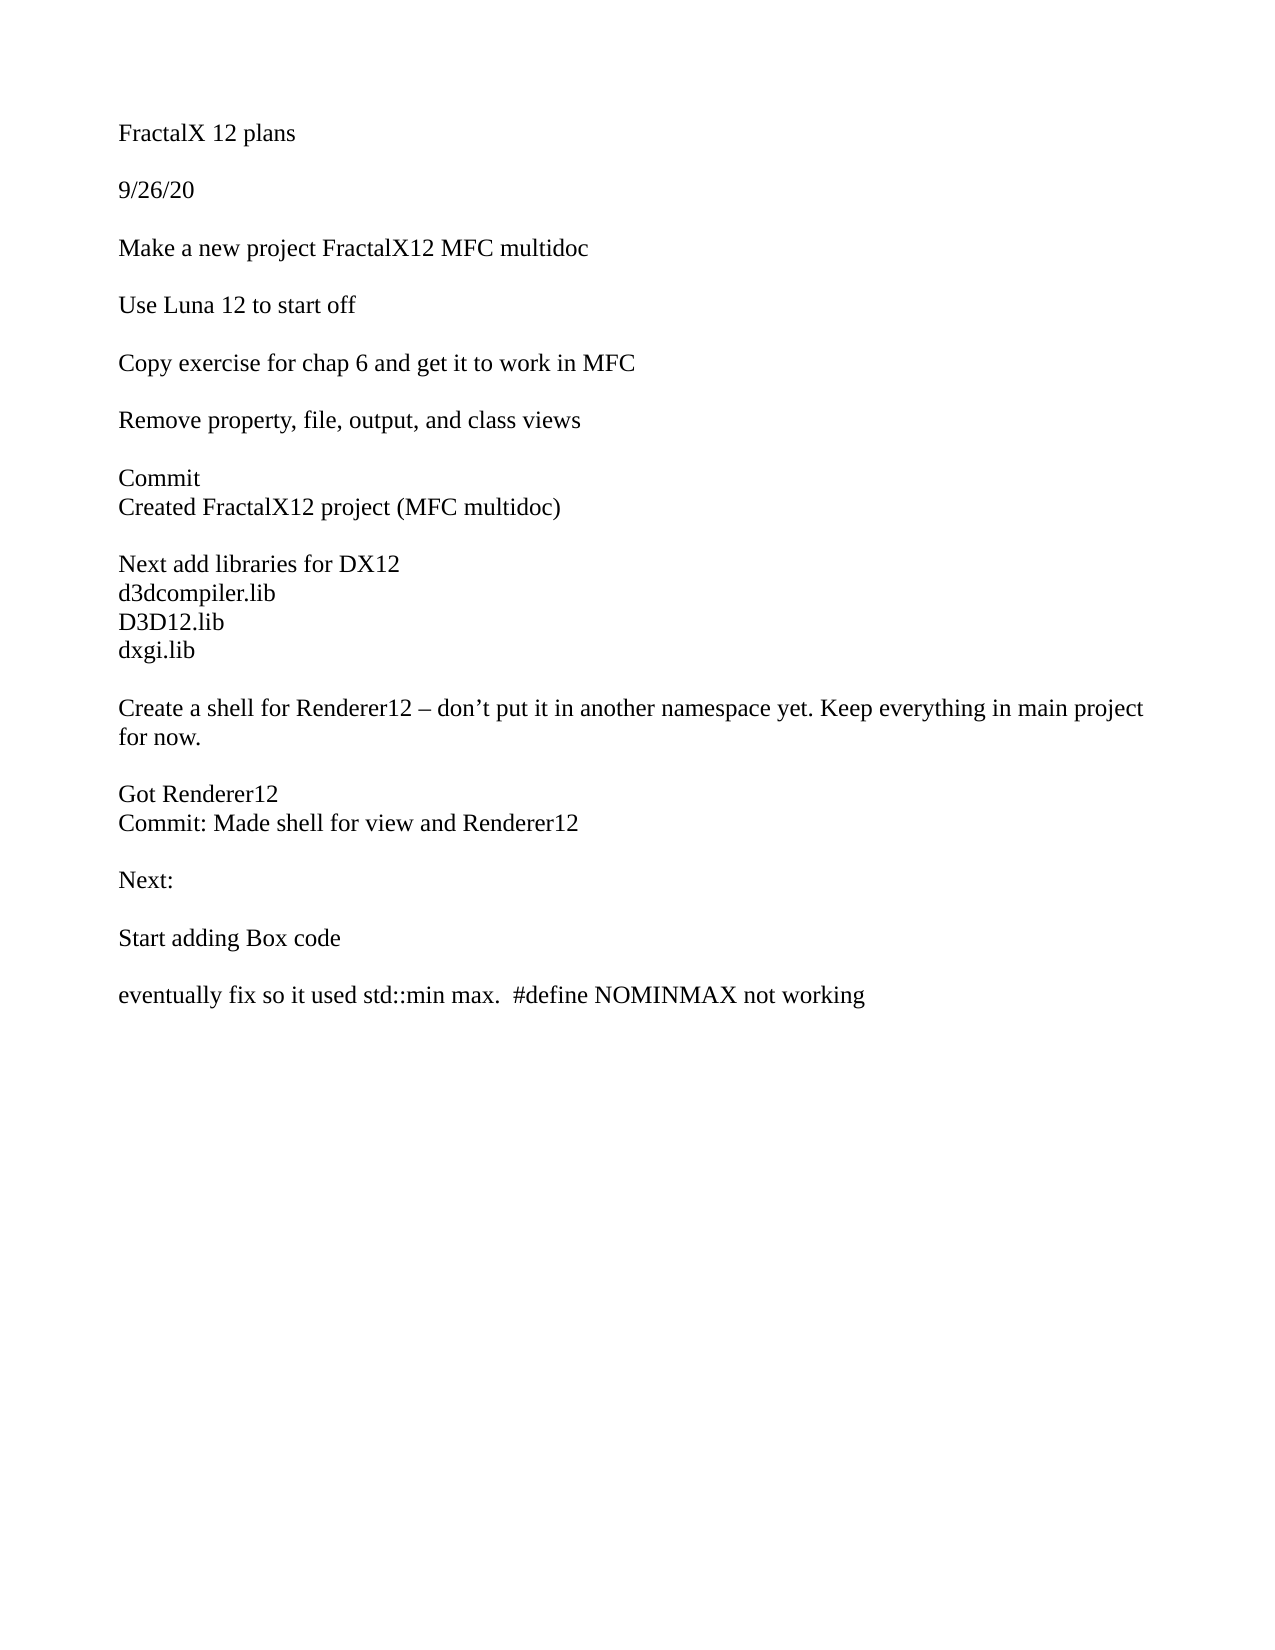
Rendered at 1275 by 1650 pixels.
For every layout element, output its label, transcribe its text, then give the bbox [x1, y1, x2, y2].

text Make a new project FractalX12 MFC multidoc [118, 233, 1157, 262]
text 9/26/20 [118, 176, 1157, 204]
text D3D12.lib [118, 607, 1157, 636]
text Create a shell for Renderer12 – don’t put it in another namespace yet. Keep everything in main project for now. [118, 693, 1157, 751]
text d3dcompiler.lib [118, 578, 1157, 607]
text Created FractalX12 project (MFC multidoc) [118, 492, 1157, 521]
text Next add libraries for DX12 [118, 549, 1157, 578]
text Remove property, file, output, and class views [118, 406, 1157, 434]
text Next: [118, 866, 1157, 894]
text Got Renderer12 [118, 779, 1157, 808]
text eventually fix so it used std::min max. #define NOMINMAX not working [118, 981, 1157, 1009]
text FractalX 12 plans [118, 118, 1157, 147]
text Start adding Box code [118, 923, 1157, 952]
text Commit [118, 463, 1157, 492]
text dxgi.lib [118, 636, 1157, 664]
text Commit: Made shell for view and Renderer12 [118, 808, 1157, 837]
text Copy exercise for chap 6 and get it to work in MFC [118, 348, 1157, 377]
text Use Luna 12 to start off [118, 291, 1157, 319]
